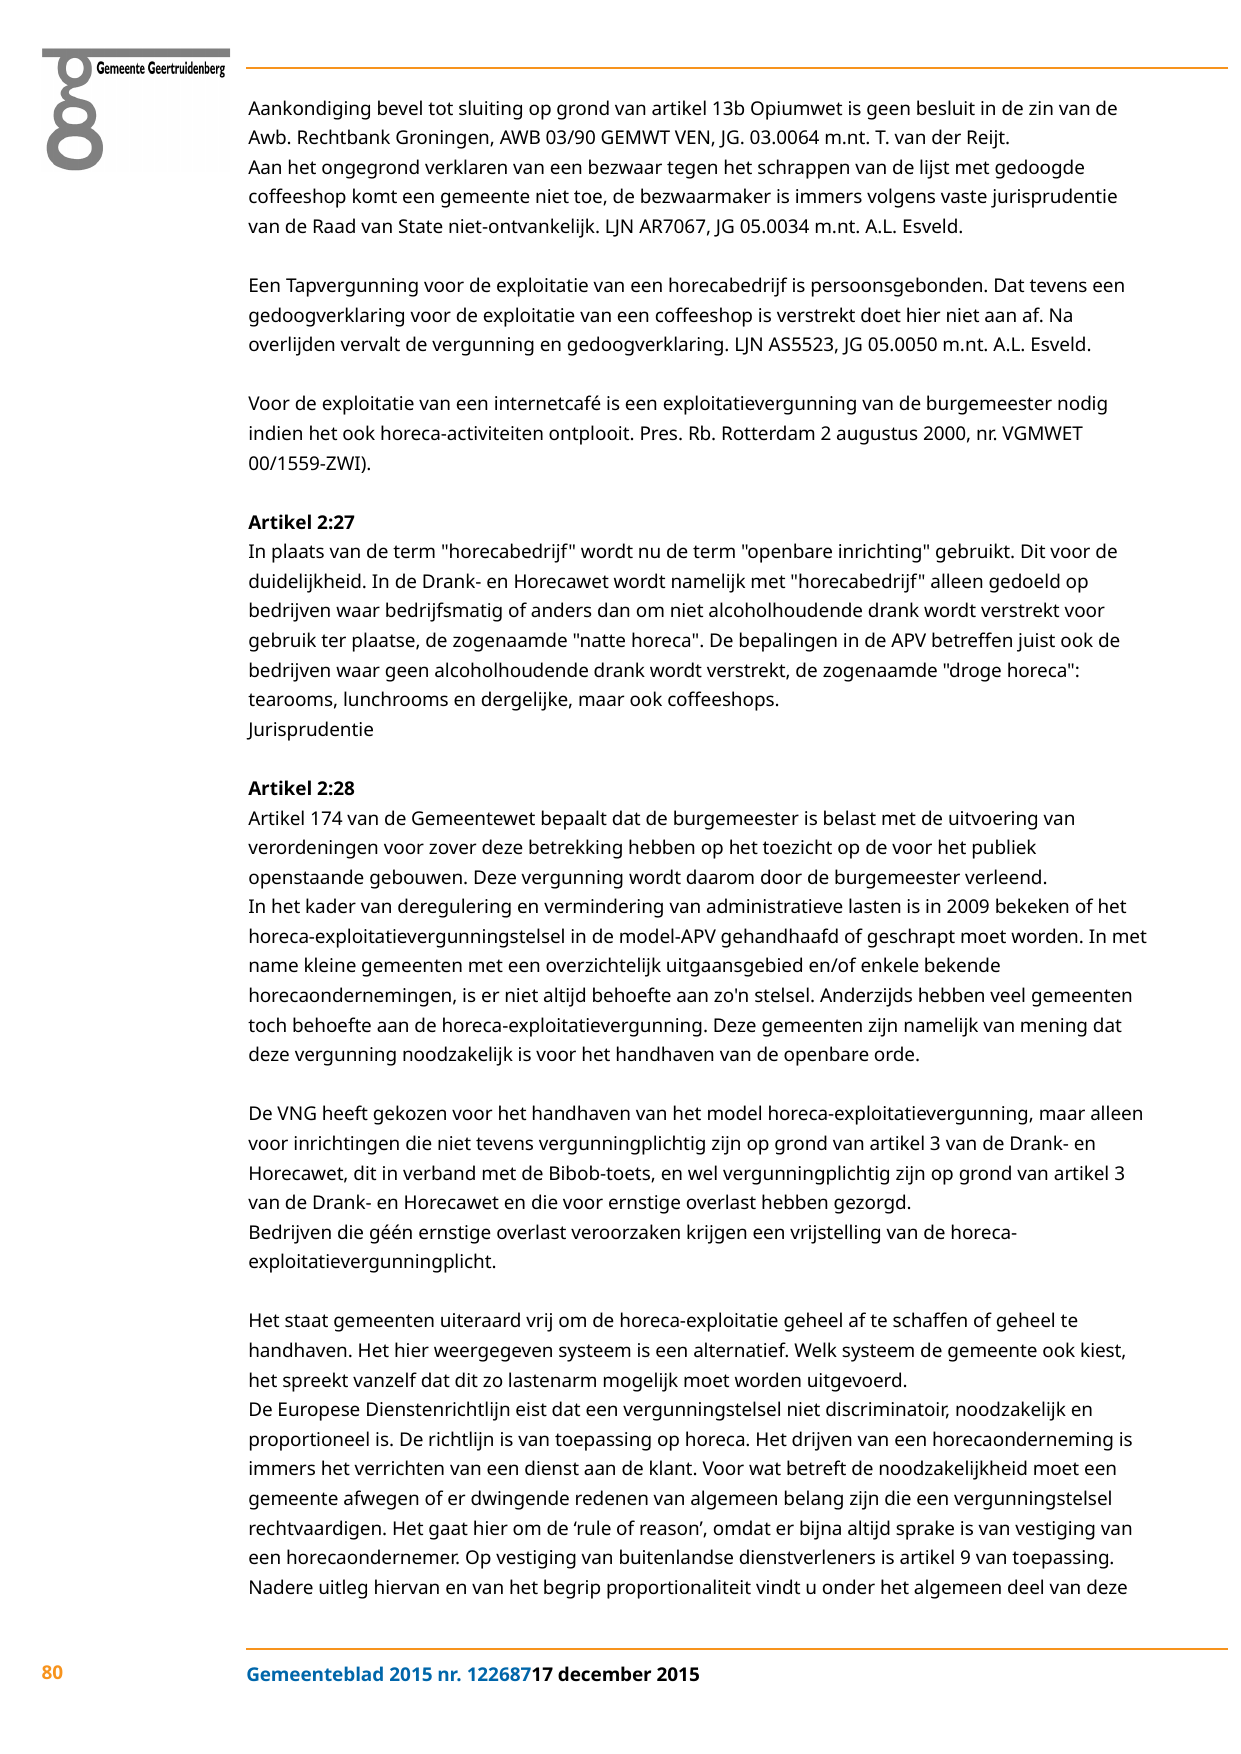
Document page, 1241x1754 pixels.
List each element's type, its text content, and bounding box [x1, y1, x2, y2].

text Voor de exploitatie van een internetcafé is een exploitatievergunning van de burgemeester nodig indien het ook horeca-activiteiten ontplooit. Pres. Rb. Rotterdam 2 augustus 2000, nr. VGMWET 00/1559-ZWI). [248, 391, 1152, 476]
text In het kader van deregulering en vermindering van administratieve lasten is in 2009 bekeken of het horeca-exploitatievergunningstelsel in de model-APV gehandhaafd of geschrapt moet worden. In met name kleine gemeenten met een overzichtelijk uitgaansgebied en/of enkele bekende horecaondernemingen, is er niet altijd behoefte aan zo'n stelsel. Anderzijds hebben veel gemeenten toch behoefte aan de horeca-exploitatievergunning. Deze gemeenten zijn namelijk van mening dat deze vergunning noodzakelijk is voor het handhaven van de openbare orde. [248, 893, 1152, 1067]
text Bedrijven die géén ernstige overlast veroorzaken krijgen een vrijstelling van de horeca-exploitatievergunningplicht. [248, 1219, 1152, 1274]
text Aan het ongegrond verklaren van een bezwaar tegen het schrappen van de lijst met gedoogde coffeeshop komt een gemeente niet toe, de bezwaarmaker is immers volgens vaste jurisprudentie van de Raad van State niet-ontvankelijk. LJN AR7067, JG 05.0034 m.nt. A.L. Esveld. [248, 154, 1152, 239]
text Artikel 2:28 [248, 775, 1152, 801]
text Een Tapvergunning voor de exploitatie van een horecabedrijf is persoonsgebonden. Dat tevens een gedoogverklaring voor de exploitatie van een coffeeshop is verstrekt doet hier niet aan af. Na overlijden vervalt de vergunning en gedoogverklaring. LJN AS5523, JG 05.0050 m.nt. A.L. Esveld. [248, 272, 1152, 357]
text De VNG heeft gekozen voor het handhaven van het model horeca-exploitatievergunning, maar alleen voor inrichtingen die niet tevens vergunningplichtig zijn op grond van artikel 3 van de Drank- en Horecawet, dit in verband met de Bibob-toets, en wel vergunningplichtig zijn op grond van artikel 3 van de Drank- en Horecawet en die voor ernstige overlast hebben gezorgd. [248, 1101, 1152, 1215]
text In plaats van de term "horecabedrijf" wordt nu de term "openbare inrichting" gebruikt. Dit voor de duidelijkheid. In de Drank- en Horecawet wordt namelijk met "horecabedrijf" alleen gedoeld op bedrijven waar bedrijfsmatig of anders dan om niet alcoholhoudende drank wordt verstrekt voor gebruik ter plaatse, de zogenaamde "natte horeca". De bepalingen in de APV betreffen juist ook de bedrijven waar geen alcoholhoudende drank wordt verstrekt, de zogenaamde "droge horeca": tearooms, lunchrooms en dergelijke, maar ook coffeeshops. [248, 538, 1152, 712]
text Artikel 174 van de Gemeentewet bepaalt dat de burgemeester is belast met de uitvoering van verordeningen voor zover deze betrekking hebben op het toezicht op de voor het publiek openstaande gebouwen. Deze vergunning wordt daarom door de burgemeester verleend. [248, 805, 1152, 890]
text De Europese Dienstenrichtlijn eist dat een vergunningstelsel niet discriminatoir, noodzakelijk en proportioneel is. De richtlijn is van toepassing op horeca. Het drijven van een horecaonderneming is immers het verrichten van een dienst aan de klant. Voor wat betreft de noodzakelijkheid moet een gemeente afwegen of er dwingende redenen van algemeen belang zijn die een vergunningstelsel rechtvaardigen. Het gaat hier om de ‘rule of reason’, omdat er bijna altijd sprake is van vestiging van een horecaondernemer. Op vestiging van buitenlandse dienstverleners is artikel 9 van toepassing. Nadere uitleg hiervan en van het begrip proportionaliteit vindt u onder het algemeen deel van deze [248, 1396, 1152, 1600]
text Jurisprudentie [248, 716, 1152, 742]
text Aankondiging bevel tot sluiting op grond van artikel 13b Opiumwet is geen besluit in de zin van de Awb. Rechtbank Groningen, AWB 03/90 GEMWT VEN, JG. 03.0064 m.nt. T. van der Reijt. [248, 95, 1152, 150]
text Artikel 2:27 [248, 509, 1152, 535]
text Het staat gemeenten uiteraard vrij om de horeca-exploitatie geheel af te schaffen of geheel te handhaven. Het hier weergegeven systeem is een alternatief. Welk systeem de gemeente ook kiest, het spreekt vanzelf dat dit zo lastenarm mogelijk moet worden uitgevoerd. [248, 1308, 1152, 1393]
picture [41, 47, 231, 172]
